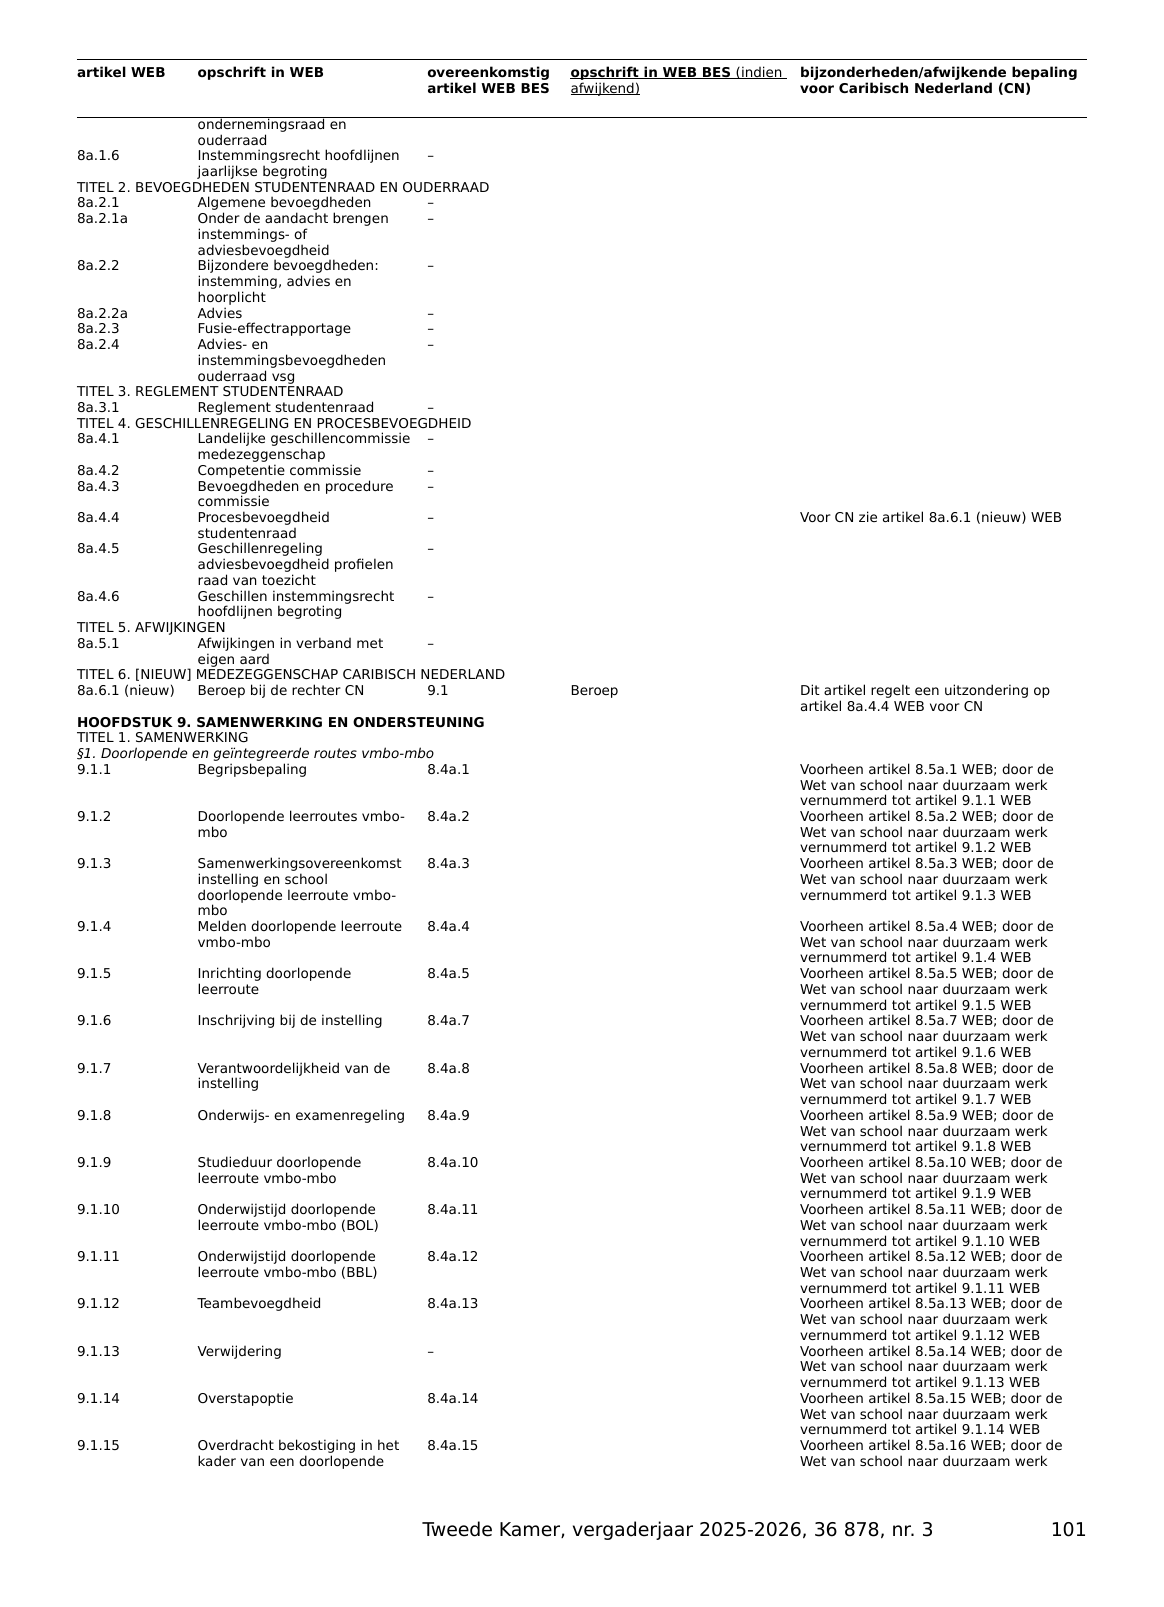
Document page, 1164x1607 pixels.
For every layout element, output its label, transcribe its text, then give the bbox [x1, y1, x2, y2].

table_cell [794, 714, 1087, 730]
table_cell 9.1.15 [77, 1438, 191, 1469]
table_cell – [421, 541, 564, 588]
table_cell 9.1.11 [77, 1249, 191, 1296]
table_cell 9.1.6 [77, 1013, 191, 1060]
table_cell [565, 1155, 794, 1202]
table_cell TITEL 2. BEVOEGDHEDEN STUDENTENRAAD EN OUDERRAAD [77, 180, 794, 195]
table_cell [794, 541, 1087, 588]
table_cell [565, 463, 794, 478]
table_cell Bijzondere bevoegdheden: instemming, advies en hoorplicht [191, 258, 421, 305]
table_cell Voorheen artikel 8.5a.14 WEB; door de Wet van school naar duurzaam werk vernummerd tot artikel 9.1.13 WEB [794, 1344, 1087, 1391]
table_cell 8.4a.4 [421, 919, 564, 966]
table_cell Overstapoptie [191, 1391, 421, 1438]
table_cell 8.4a.15 [421, 1438, 564, 1469]
table_cell [565, 510, 794, 541]
table_cell [565, 337, 794, 384]
table_cell Voorheen artikel 8.5a.5 WEB; door de Wet van school naar duurzaam werk vernummerd tot artikel 9.1.5 WEB [794, 966, 1087, 1013]
table_cell [565, 919, 794, 966]
table_cell [794, 180, 1087, 195]
table_cell – [421, 589, 564, 620]
table_cell 9.1.10 [77, 1202, 191, 1249]
table_cell Inrichting doorlopende leerroute [191, 966, 421, 1013]
table_header opschrift in WEB BES (indien afwijkend) [565, 60, 794, 96]
table_cell [77, 118, 191, 148]
table_cell 8a.4.1 [77, 431, 191, 463]
table_cell TITEL 5. AFWIJKINGEN [77, 620, 794, 636]
table_cell 8.4a.2 [421, 809, 564, 856]
table_cell Landelijke geschillencommissie medezeggenschap [191, 431, 421, 463]
table_cell Voorheen artikel 8.5a.7 WEB; door de Wet van school naar duurzaam werk vernummerd tot artikel 9.1.6 WEB [794, 1013, 1087, 1060]
table_cell Voorheen artikel 8.5a.15 WEB; door de Wet van school naar duurzaam werk vernummerd tot artikel 9.1.14 WEB [794, 1391, 1087, 1438]
table_cell Instemmingsrecht hoofdlijnen jaarlijkse begroting [191, 148, 421, 179]
table_cell 8.4a.1 [421, 762, 564, 809]
table_cell [565, 1202, 794, 1249]
table_cell [565, 809, 794, 856]
table_cell TITEL 6. [NIEUW] MEDEZEGGENSCHAP CARIBISCH NEDERLAND [77, 667, 794, 683]
table_cell 8a.2.4 [77, 337, 191, 384]
table_cell 8.4a.11 [421, 1202, 564, 1249]
table_cell [794, 746, 1087, 762]
table_cell [565, 1391, 794, 1438]
table_cell – [421, 305, 564, 321]
table_cell – [421, 463, 564, 478]
table_cell [794, 211, 1087, 258]
table_cell Teambevoegdheid [191, 1296, 421, 1343]
table_cell 8a.2.3 [77, 321, 191, 337]
table_cell Fusie-effectrapportage [191, 321, 421, 337]
table_cell – [421, 400, 564, 416]
table_cell [565, 479, 794, 510]
table_cell – [421, 337, 564, 384]
table_cell [565, 118, 794, 148]
table_cell [565, 856, 794, 919]
table_cell – [421, 431, 564, 463]
table_cell 8a.2.1a [77, 211, 191, 258]
table_cell Voor CN zie artikel 8a.6.1 (nieuw) WEB [794, 510, 1087, 541]
table_header artikel WEB [77, 60, 191, 96]
table_cell [794, 431, 1087, 463]
table_cell [794, 305, 1087, 321]
table_cell [565, 321, 794, 337]
table_cell Reglement studentenraad [191, 400, 421, 416]
table_cell [565, 400, 794, 416]
table_cell [794, 463, 1087, 478]
table_cell ondernemingsraad en ouderraad [191, 118, 421, 148]
table_cell Voorheen artikel 8.5a.12 WEB; door de Wet van school naar duurzaam werk vernummerd tot artikel 9.1.11 WEB [794, 1249, 1087, 1296]
table_cell 8a.2.2a [77, 305, 191, 321]
table_cell TITEL 3. REGLEMENT STUDENTENRAAD [77, 384, 794, 400]
table_header bijzonderheden/afwijkende bepaling voor Caribisch Nederland (CN) [794, 60, 1087, 96]
table_cell [565, 1013, 794, 1060]
table_cell Studieduur doorlopende leerroute vmbo-mbo [191, 1155, 421, 1202]
table_cell [191, 96, 421, 117]
table_cell [565, 258, 794, 305]
table_cell [565, 195, 794, 211]
table_cell 8a.4.3 [77, 479, 191, 510]
table_cell Voorheen artikel 8.5a.1 WEB; door de Wet van school naar duurzaam werk vernummerd tot artikel 9.1.1 WEB [794, 762, 1087, 809]
table_cell TITEL 4. GESCHILLENREGELING EN PROCESBEVOEGDHEID [77, 416, 794, 431]
table_cell 8.4a.3 [421, 856, 564, 919]
table_cell Afwijkingen in verband met eigen aard [191, 636, 421, 667]
table_cell 8.4a.13 [421, 1296, 564, 1343]
table_cell Onderwijstijd doorlopende leerroute vmbo-mbo (BBL) [191, 1249, 421, 1296]
table_cell [565, 431, 794, 463]
table_cell 9.1.9 [77, 1155, 191, 1202]
table_cell [794, 636, 1087, 667]
table_cell 8a.4.4 [77, 510, 191, 541]
table_cell Algemene bevoegdheden [191, 195, 421, 211]
table_cell 8.4a.10 [421, 1155, 564, 1202]
table_cell [794, 620, 1087, 636]
table_cell [565, 541, 794, 588]
table_cell [77, 96, 191, 117]
table_cell 8.4a.12 [421, 1249, 564, 1296]
table_cell [794, 148, 1087, 179]
table_cell 9.1.8 [77, 1108, 191, 1155]
table_cell [565, 1060, 794, 1108]
table_cell [565, 96, 794, 117]
table_cell [421, 118, 564, 148]
table_cell 8.4a.9 [421, 1108, 564, 1155]
table_cell Geschillenregeling adviesbevoegdheid profielen raad van toezicht [191, 541, 421, 588]
table_cell 9.1.3 [77, 856, 191, 919]
table_cell [794, 384, 1087, 400]
table_cell Voorheen artikel 8.5a.9 WEB; door de Wet van school naar duurzaam werk vernummerd tot artikel 9.1.8 WEB [794, 1108, 1087, 1155]
table_cell Geschillen instemmingsrecht hoofdlijnen begroting [191, 589, 421, 620]
table_cell Competentie commissie [191, 463, 421, 478]
table_cell [565, 1296, 794, 1343]
table_cell 8.4a.5 [421, 966, 564, 1013]
table_cell – [421, 211, 564, 258]
table_cell [565, 966, 794, 1013]
table_cell Overdracht bekostiging in het kader van een doorlopende [191, 1438, 421, 1469]
table_cell 9.1.7 [77, 1060, 191, 1108]
table_cell 9.1.2 [77, 809, 191, 856]
table_cell Procesbevoegdheid studentenraad [191, 510, 421, 541]
table_cell – [421, 636, 564, 667]
table_cell – [421, 258, 564, 305]
table_cell 9.1.1 [77, 762, 191, 809]
table_cell Voorheen artikel 8.5a.13 WEB; door de Wet van school naar duurzaam werk vernummerd tot artikel 9.1.12 WEB [794, 1296, 1087, 1343]
table_cell [794, 730, 1087, 746]
table_cell 8.4a.7 [421, 1013, 564, 1060]
table_cell 8a.4.2 [77, 463, 191, 478]
table_cell Voorheen artikel 8.5a.3 WEB; door de Wet van school naar duurzaam werk vernummerd tot artikel 9.1.3 WEB [794, 856, 1087, 919]
table_cell 9.1 [421, 683, 564, 714]
table_cell Voorheen artikel 8.5a.2 WEB; door de Wet van school naar duurzaam werk vernummerd tot artikel 9.1.2 WEB [794, 809, 1087, 856]
table_cell Voorheen artikel 8.5a.16 WEB; door de Wet van school naar duurzaam werk [794, 1438, 1087, 1469]
table_cell Beroep [565, 683, 794, 714]
table_cell Dit artikel regelt een uitzondering op artikel 8a.4.4 WEB voor CN [794, 683, 1087, 714]
table_cell [565, 589, 794, 620]
table_cell 8a.2.2 [77, 258, 191, 305]
table_cell 9.1.14 [77, 1391, 191, 1438]
table_cell 8a.2.1 [77, 195, 191, 211]
table_cell Onderwijs- en examenregeling [191, 1108, 421, 1155]
table_cell [794, 416, 1087, 431]
table_cell 9.1.5 [77, 966, 191, 1013]
table_cell §1. Doorlopende en geïntegreerde routes vmbo-mbo [77, 746, 794, 762]
table_cell – [421, 510, 564, 541]
table_cell Verantwoordelijkheid van de instelling [191, 1060, 421, 1108]
table_cell 8.4a.14 [421, 1391, 564, 1438]
table_cell [794, 118, 1087, 148]
table_cell Advies [191, 305, 421, 321]
table_cell – [421, 321, 564, 337]
table_cell Begripsbepaling [191, 762, 421, 809]
table_cell – [421, 148, 564, 179]
table_cell 8a.5.1 [77, 636, 191, 667]
table_cell 9.1.13 [77, 1344, 191, 1391]
table_cell Melden doorlopende leerroute vmbo-mbo [191, 919, 421, 966]
table_cell Onderwijstijd doorlopende leerroute vmbo-mbo (BOL) [191, 1202, 421, 1249]
table_cell 8a.4.6 [77, 589, 191, 620]
table_cell Inschrijving bij de instelling [191, 1013, 421, 1060]
table_cell 8a.1.6 [77, 148, 191, 179]
table_cell – [421, 195, 564, 211]
table_cell [565, 1249, 794, 1296]
table_cell [794, 337, 1087, 384]
table_cell [565, 148, 794, 179]
table_cell 9.1.4 [77, 919, 191, 966]
table_cell Advies- en instemmingsbevoegdheden ouderraad vsg [191, 337, 421, 384]
table_cell – [421, 1344, 564, 1391]
table_cell TITEL 1. SAMENWERKING [77, 730, 794, 746]
table_header overeenkomstig artikel WEB BES [421, 60, 564, 96]
table_cell [794, 321, 1087, 337]
table_cell Verwijdering [191, 1344, 421, 1391]
table_cell [794, 589, 1087, 620]
table_cell [565, 305, 794, 321]
table_cell 8a.4.5 [77, 541, 191, 588]
table_cell [565, 636, 794, 667]
table_cell [794, 400, 1087, 416]
table_cell Voorheen artikel 8.5a.11 WEB; door de Wet van school naar duurzaam werk vernummerd tot artikel 9.1.10 WEB [794, 1202, 1087, 1249]
table_cell Beroep bij de rechter CN [191, 683, 421, 714]
table_cell HOOFDSTUK 9. SAMENWERKING EN ONDERSTEUNING [77, 714, 794, 730]
table_cell [565, 1438, 794, 1469]
table_cell Voorheen artikel 8.5a.8 WEB; door de Wet van school naar duurzaam werk vernummerd tot artikel 9.1.7 WEB [794, 1060, 1087, 1108]
table_cell Samenwerkingsovereenkomst instelling en school doorlopende leerroute vmbo-mbo [191, 856, 421, 919]
table_cell Voorheen artikel 8.5a.4 WEB; door de Wet van school naar duurzaam werk vernummerd tot artikel 9.1.4 WEB [794, 919, 1087, 966]
table_cell [421, 96, 564, 117]
table_cell [565, 1344, 794, 1391]
table_cell [565, 762, 794, 809]
table_cell [794, 258, 1087, 305]
table_cell 8a.6.1 (nieuw) [77, 683, 191, 714]
table_cell Doorlopende leerroutes vmbo-mbo [191, 809, 421, 856]
table_cell [565, 1108, 794, 1155]
table_cell Bevoegdheden en procedure commissie [191, 479, 421, 510]
table_cell 9.1.12 [77, 1296, 191, 1343]
table_cell [794, 479, 1087, 510]
table_cell [794, 96, 1087, 117]
table_header opschrift in WEB [191, 60, 421, 96]
table_cell Voorheen artikel 8.5a.10 WEB; door de Wet van school naar duurzaam werk vernummerd tot artikel 9.1.9 WEB [794, 1155, 1087, 1202]
table_cell – [421, 479, 564, 510]
table_cell 8a.3.1 [77, 400, 191, 416]
table_cell [794, 667, 1087, 683]
table_cell Onder de aandacht brengen instemmings- of adviesbevoegdheid [191, 211, 421, 258]
table_cell [794, 195, 1087, 211]
table_cell 8.4a.8 [421, 1060, 564, 1108]
table_cell [565, 211, 794, 258]
